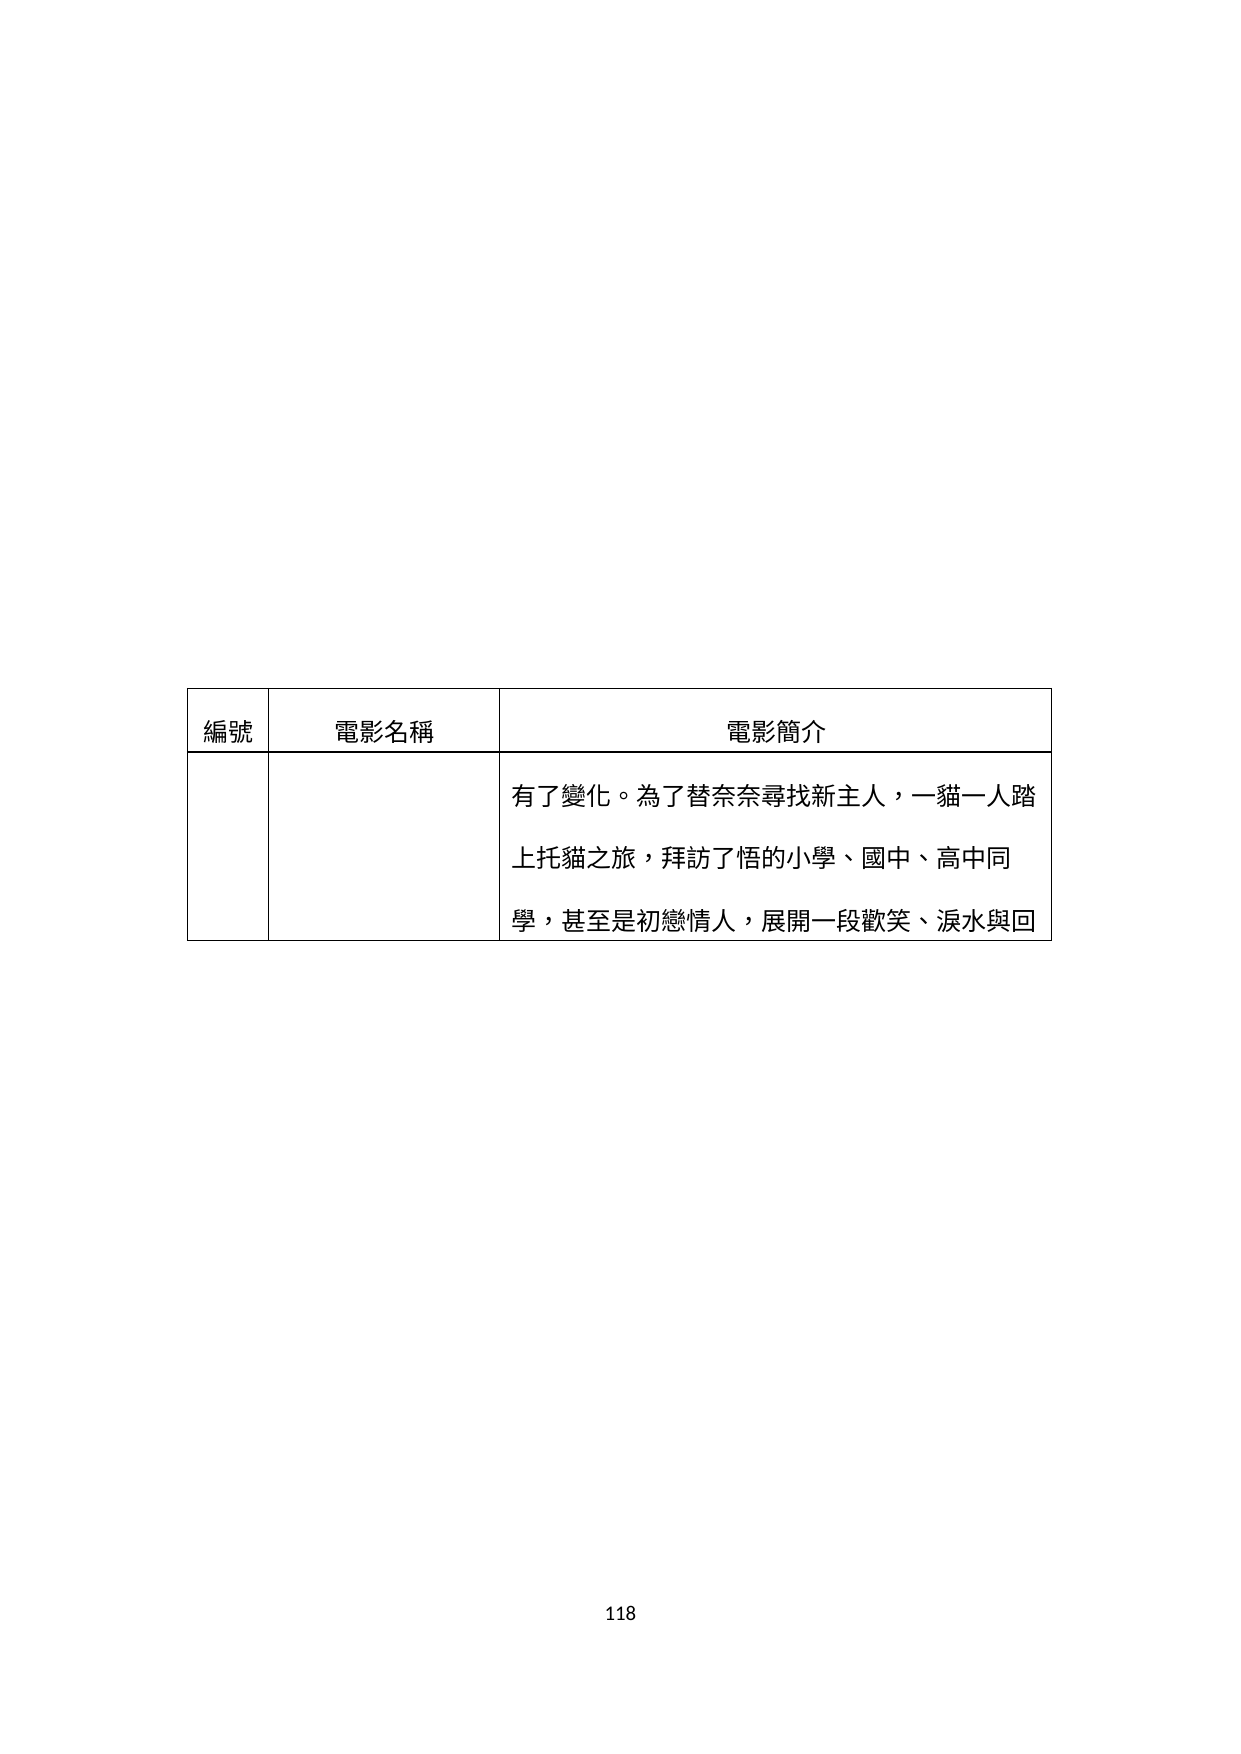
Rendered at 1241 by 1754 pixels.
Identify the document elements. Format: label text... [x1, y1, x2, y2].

table_header 電影名稱 [269, 689, 499, 751]
table_header 編號 [188, 689, 268, 751]
table_header 電影簡介 [500, 689, 1051, 751]
table_cell [188, 753, 268, 940]
table_cell [269, 753, 499, 940]
table_cell 有了變化。為了替奈奈尋找新主人，一貓一人踏上托貓之旅，拜訪了悟的小學、國中、高中同學，甚至是初戀情人，展開一段歡笑、淚水與回 [500, 753, 1051, 940]
